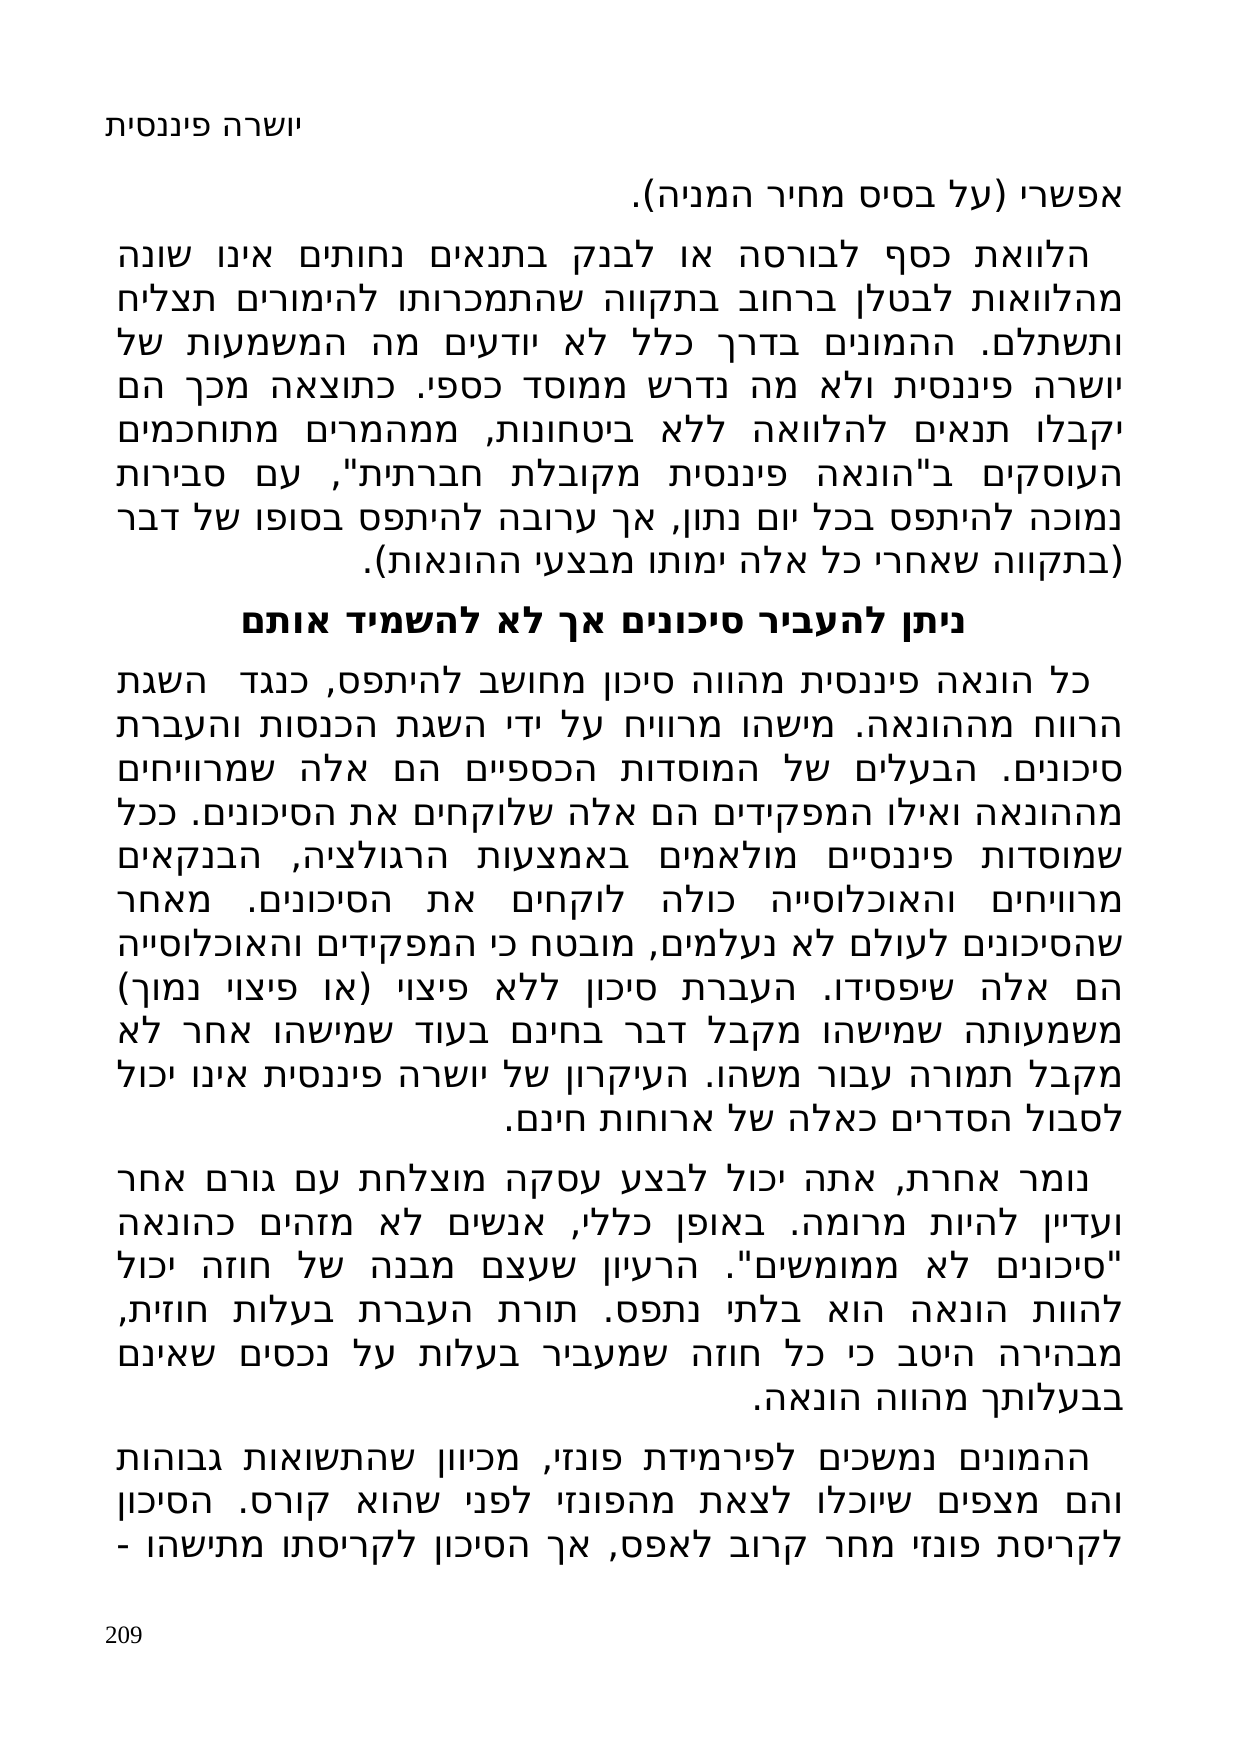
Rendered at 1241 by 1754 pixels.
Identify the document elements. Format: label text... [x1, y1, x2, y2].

text ההמונים נמשכים לפירמידת פונזי, מכיוון שהתשואות גבוהות והם מצפים שיוכלו לצאת מהפונזי לפני שהוא קורס. הסיכון לקריסת פונזי מחר קרוב לאפס, אך הסיכון לקריסתו מתישהו [116, 1435, 1124, 1566]
text כל הונאה פיננסית מהווה סיכון מחושב להיתפס, כנגד השגת הרווח מההונאה. מישהו מרוויח על ידי השגת הכנסות והעברת סיכונים. הבעלים של המוסדות הכספיים הם אלה שמרוויחים מההונאה ואילו המפקידים הם אלה שלוקחים את הסיכונים. ככל שמוסדות פיננסיים מולאמים באמצעות הרגולציה, הבנקאים מרוויחים והאוכלוסייה כולה לוקחים את הסיכונים. מאחר שהסיכונים לעולם לא נעלמים, מובטח כי המפקידים והאוכלוסייה הם אלה שיפסידו. העברת סיכון ללא פיצוי (או פיצוי נמוך) משמעותה שמישהו מקבל דבר בחינם בעוד שמישהו אחר לא מקבל תמורה עבור משהו. העיקרון של יושרה פיננסית אינו יכול לסבול הסדרים כאלה של ארוחות חינם. [116, 659, 1124, 1140]
text הלוואת כסף לבורסה או לבנק בתנאים נחותים אינו שונה מהלוואות לבטלן ברחוב בתקווה שהתמכרותו להימורים תצליח ותשתלם. ההמונים בדרך כלל לא יודעים מה המשמעות של יושרה פיננסית ולא מה נדרש ממוסד כספי. כתוצאה מכך הם יקבלו תנאים להלוואה ללא ביטחונות, ממהמרים מתוחכמים העוסקים ב"הונאה פיננסית מקובלת חברתית", עם סבירות נמוכה להיתפס בכל יום נתון, אך ערובה להיתפס בסופו של דבר (בתקווה שאחרי כל אלה ימותו מבצעי ההונאות). [116, 232, 1124, 582]
text אפשרי (על בסיס מחיר המניה). [116, 172, 1124, 216]
text נומר אחרת, אתה יכול לבצע עסקה מוצלחת עם גורם אחר ועדיין להיות מרומה. באופן כללי, אנשים לא מזהים כהונאה "סיכונים לא ממומשים". הרעיון שעצם מבנה של חוזה יכול להוות הונאה הוא בלתי נתפס. תורת העברת בעלות חוזית, מבהירה היטב כי כל חוזה שמעביר בעלות על נכסים שאינם בבעלותך מהווה הונאה. [116, 1156, 1124, 1419]
subtitle ניתן להעביר סיכונים אך לא להשמיד אותם [116, 599, 1124, 642]
